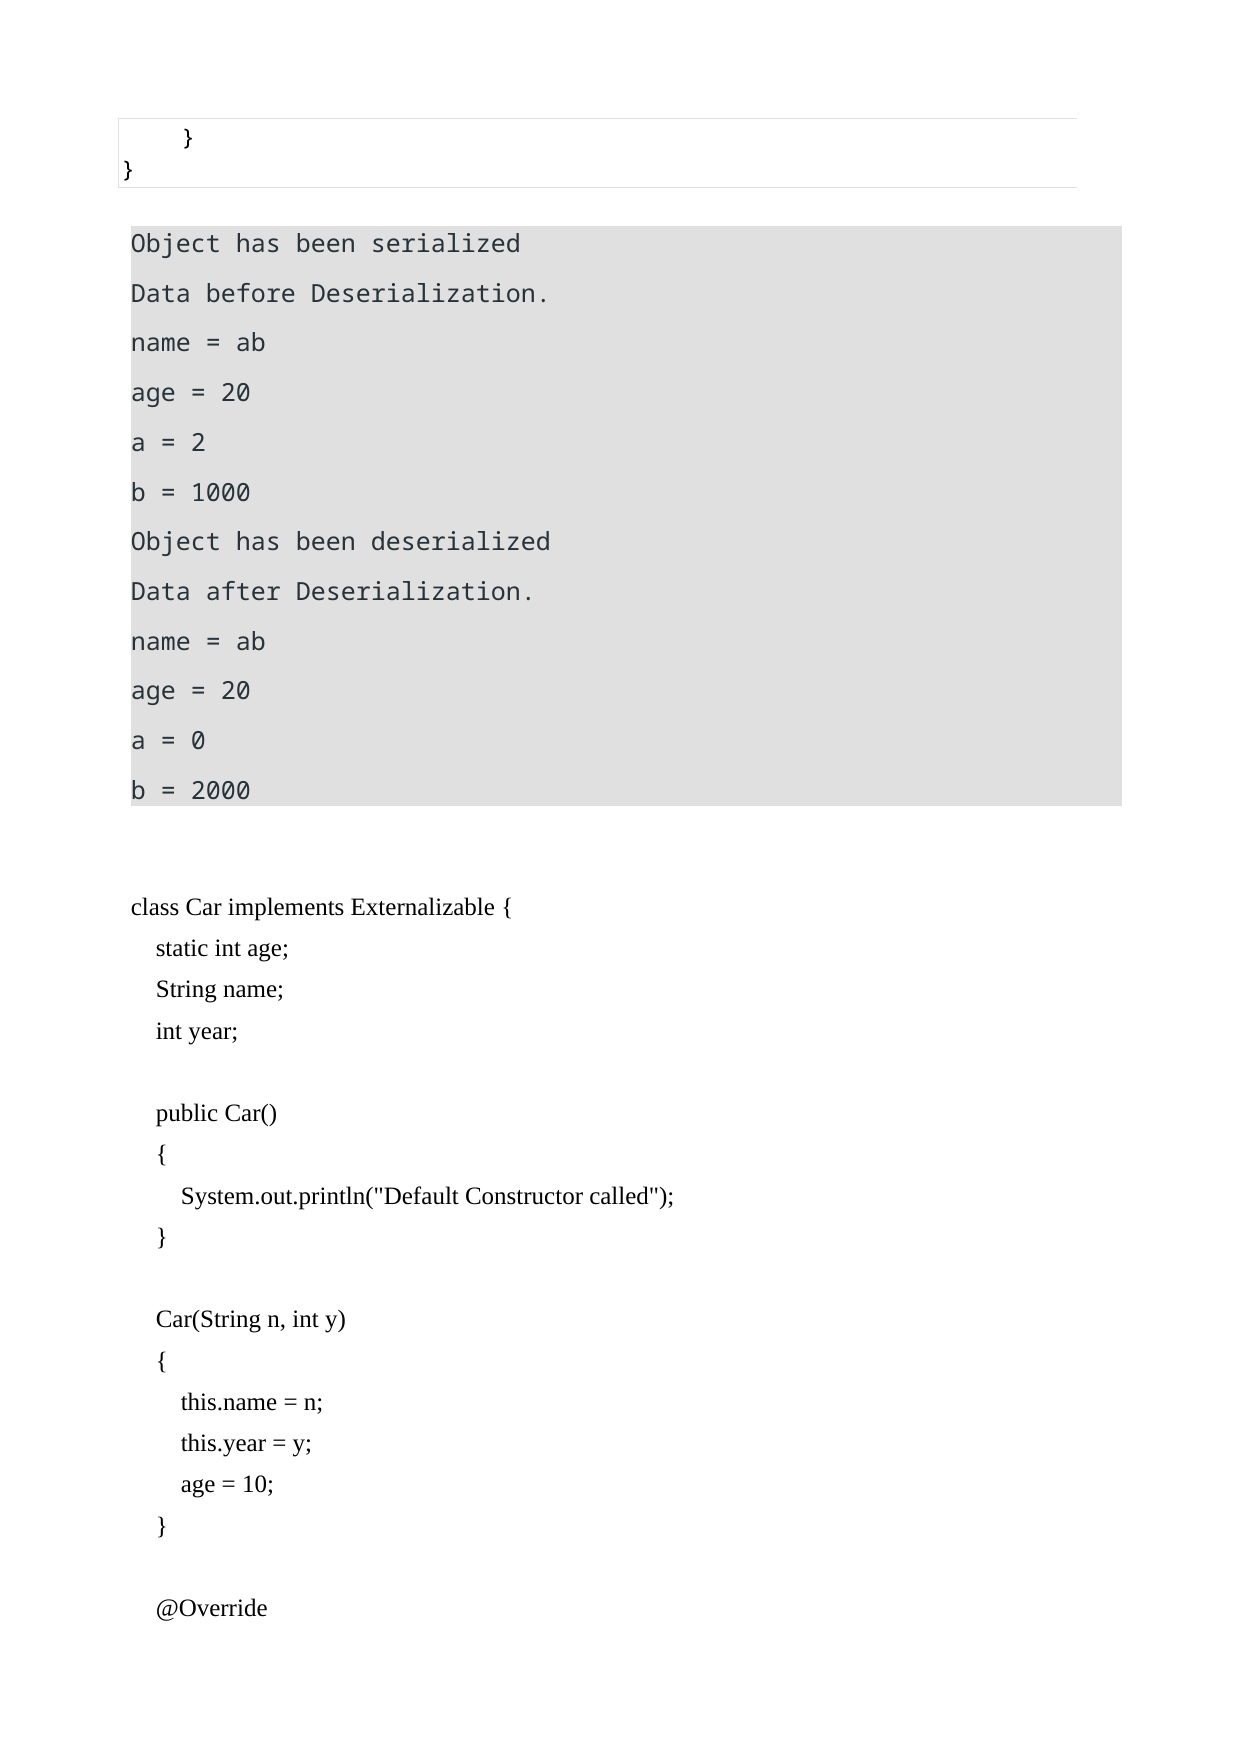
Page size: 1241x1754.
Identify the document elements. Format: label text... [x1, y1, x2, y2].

text Car(String n, int y) [131, 1304, 1122, 1333]
text @Override [131, 1593, 1122, 1622]
text age = 20 [131, 673, 1122, 707]
text b = 1000 [131, 474, 1122, 508]
text a = 2 [131, 424, 1122, 458]
text static int age; [131, 933, 1122, 962]
text name = ab [131, 623, 1122, 657]
text public Car() [131, 1098, 1122, 1127]
text } [131, 1511, 1122, 1539]
text { [131, 1139, 1122, 1168]
text this.year = y; [131, 1428, 1122, 1457]
text int year; [131, 1016, 1122, 1044]
text { [131, 1346, 1122, 1374]
text a = 0 [131, 723, 1122, 757]
text System.out.println("Default Constructor called"); [131, 1181, 1122, 1209]
text age = 20 [131, 375, 1122, 409]
table_header } } [119, 119, 1077, 187]
text Data before Deserialization. [131, 275, 1122, 309]
text class Car implements Externalizable { [131, 892, 1122, 921]
text Object has been deserialized [131, 524, 1122, 558]
text Data after Deserialization. [131, 573, 1122, 608]
text b = 2000 [131, 772, 1122, 806]
text Object has been serialized [131, 226, 1122, 260]
text } [131, 1222, 1122, 1251]
text this.name = n; [131, 1387, 1122, 1416]
text name = ab [131, 325, 1122, 359]
text String name; [131, 974, 1122, 1003]
text age = 10; [131, 1469, 1122, 1498]
